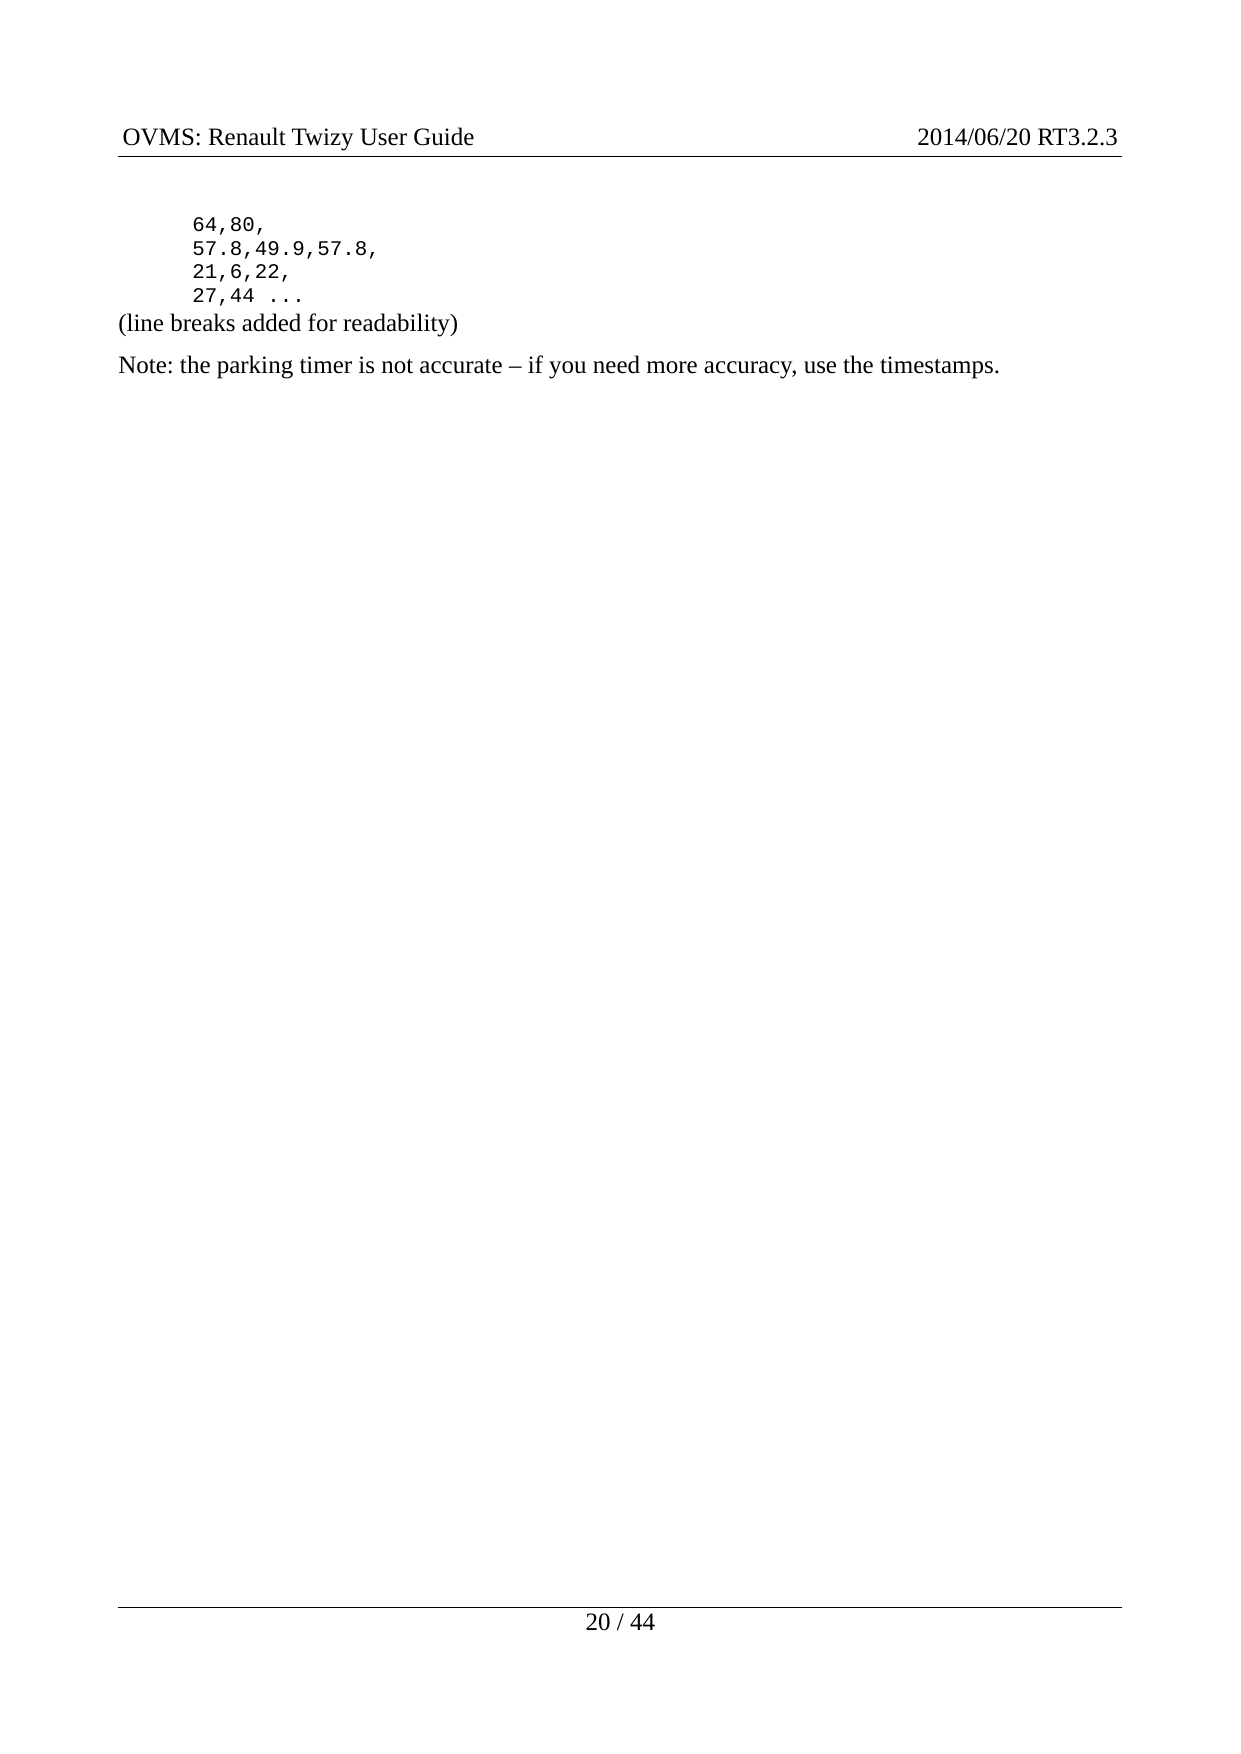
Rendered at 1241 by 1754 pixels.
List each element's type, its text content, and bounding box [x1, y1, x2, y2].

text Note: the parking timer is not accurate – if you need more accuracy, use the timestamps. [118, 350, 1122, 378]
text 64,80, 57.8,49.9,57.8, 21,6,22, 27,44 ... (line breaks added for readability) [118, 214, 1122, 337]
